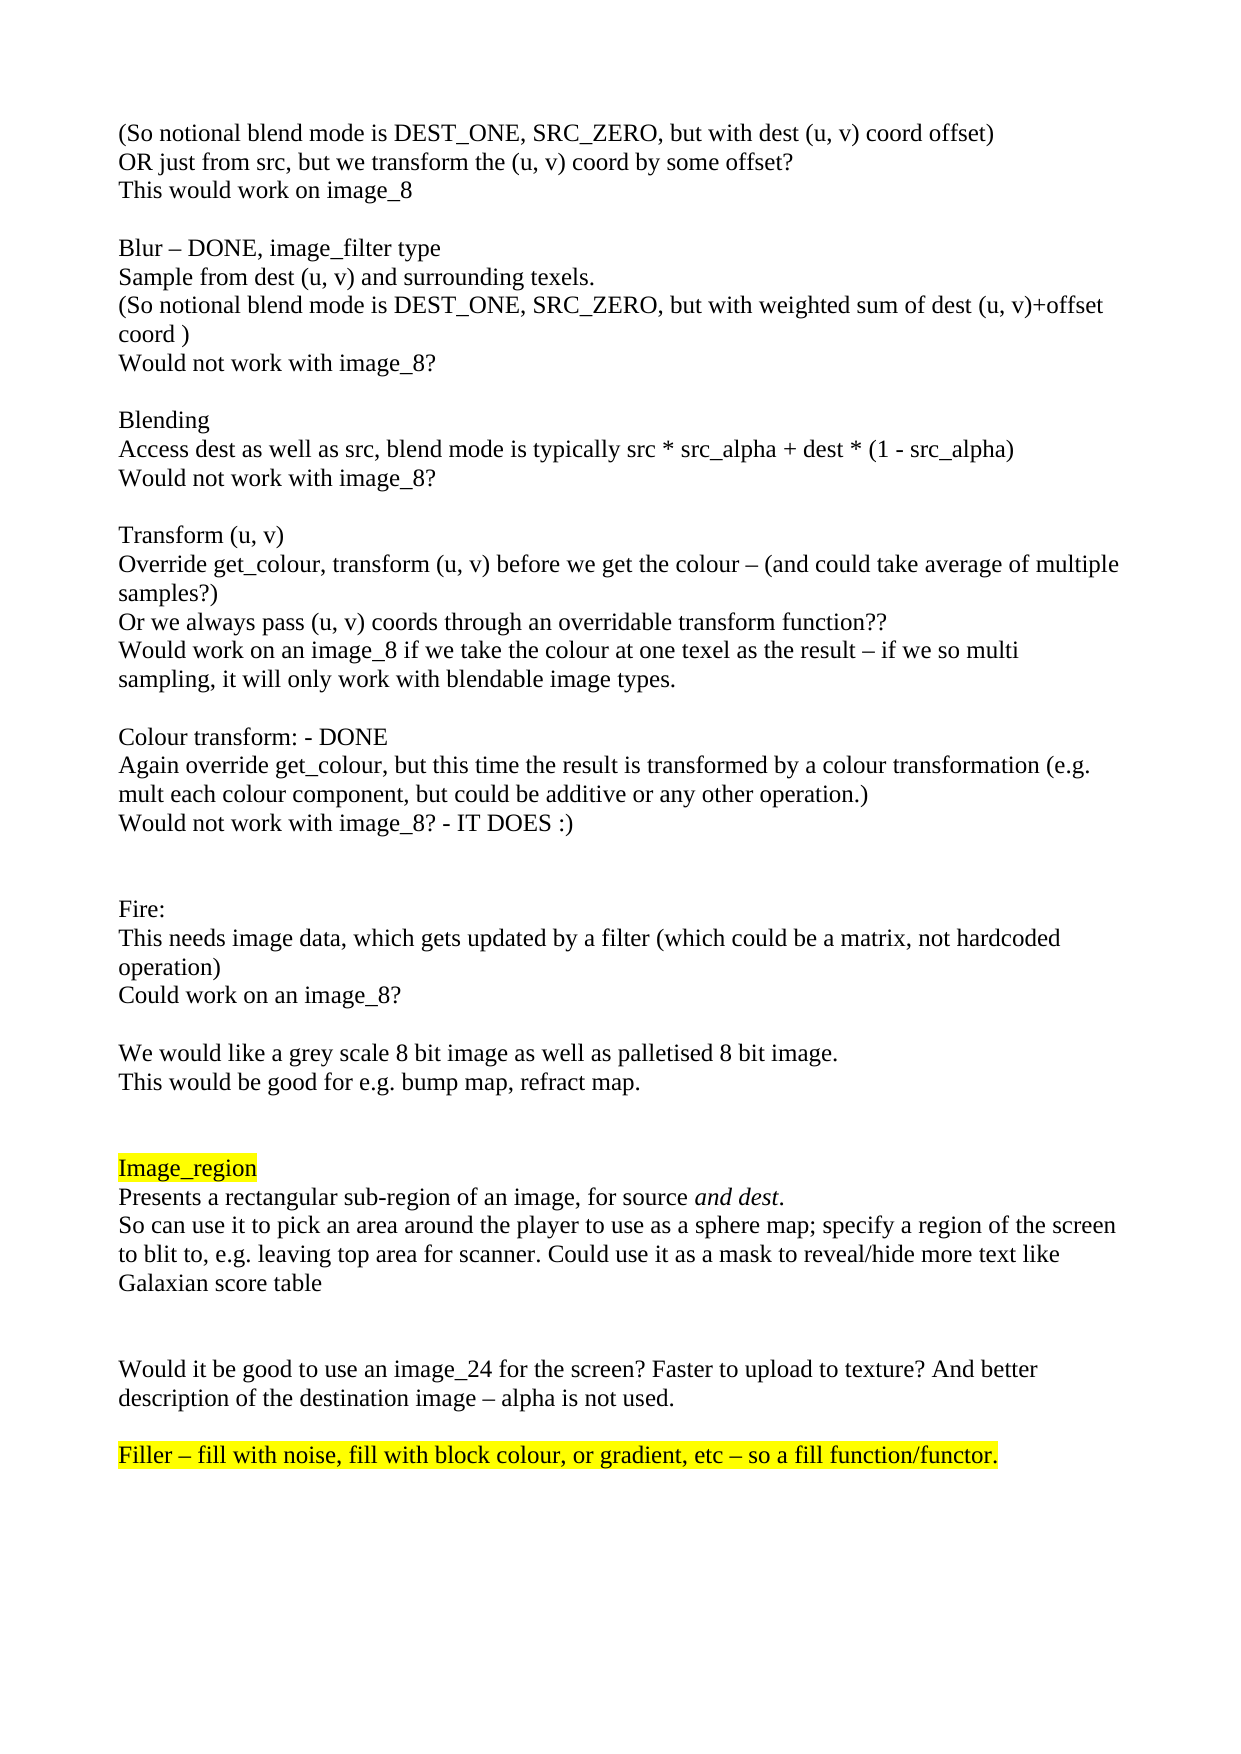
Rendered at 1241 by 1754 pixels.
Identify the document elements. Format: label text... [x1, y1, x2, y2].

text Again override get_colour, but this time the result is transformed by a colour transformation (e.g. mult each colour component, but could be additive or any other operation.) [118, 751, 1122, 808]
text Presents a rectangular sub-region of an image, for source and dest. [118, 1182, 1122, 1211]
text Filler – fill with noise, fill with block colour, or gradient, etc – so a fill function/functor. [118, 1441, 1122, 1469]
text OR just from src, but we transform the (u, v) coord by some offset? [118, 147, 1122, 176]
text Colour transform: - DONE [118, 722, 1122, 751]
text Override get_colour, transform (u, v) before we get the colour – (and could take average of multiple samples?) [118, 549, 1122, 607]
text This would work on image_8 [118, 176, 1122, 204]
text Would work on an image_8 if we take the colour at one texel as the result – if we so multi sampling, it will only work with blendable image types. [118, 636, 1122, 693]
text Blending [118, 406, 1122, 434]
text This would be good for e.g. bump map, refract map. [118, 1067, 1122, 1096]
text Fire: [118, 894, 1122, 923]
text Could work on an image_8? [118, 981, 1122, 1009]
text Would it be good to use an image_24 for the screen? Faster to upload to texture? And better description of the destination image – alpha is not used. [118, 1354, 1122, 1412]
text (So notional blend mode is DEST_ONE, SRC_ZERO, but with weighted sum of dest (u, v)+offset coord ) [118, 291, 1122, 348]
text Blur – DONE, image_filter type [118, 233, 1122, 262]
text (So notional blend mode is DEST_ONE, SRC_ZERO, but with dest (u, v) coord offset) [118, 118, 1122, 147]
text Sample from dest (u, v) and surrounding texels. [118, 262, 1122, 291]
text Transform (u, v) [118, 521, 1122, 549]
text This needs image data, which gets updated by a filter (which could be a matrix, not hardcoded operation) [118, 923, 1122, 981]
text Access dest as well as src, blend mode is typically src * src_alpha + dest * (1 - src_alpha) [118, 434, 1122, 463]
text Would not work with image_8? - IT DOES :) [118, 808, 1122, 837]
text We would like a grey scale 8 bit image as well as palletised 8 bit image. [118, 1038, 1122, 1067]
text Would not work with image_8? [118, 463, 1122, 492]
text Would not work with image_8? [118, 348, 1122, 377]
text Or we always pass (u, v) coords through an overridable transform function?? [118, 607, 1122, 636]
text Image_region [118, 1153, 1122, 1182]
text So can use it to pick an area around the player to use as a sphere map; specify a region of the screen to blit to, e.g. leaving top area for scanner. Could use it as a mask to reveal/hide more text like Galaxian score table [118, 1211, 1122, 1297]
